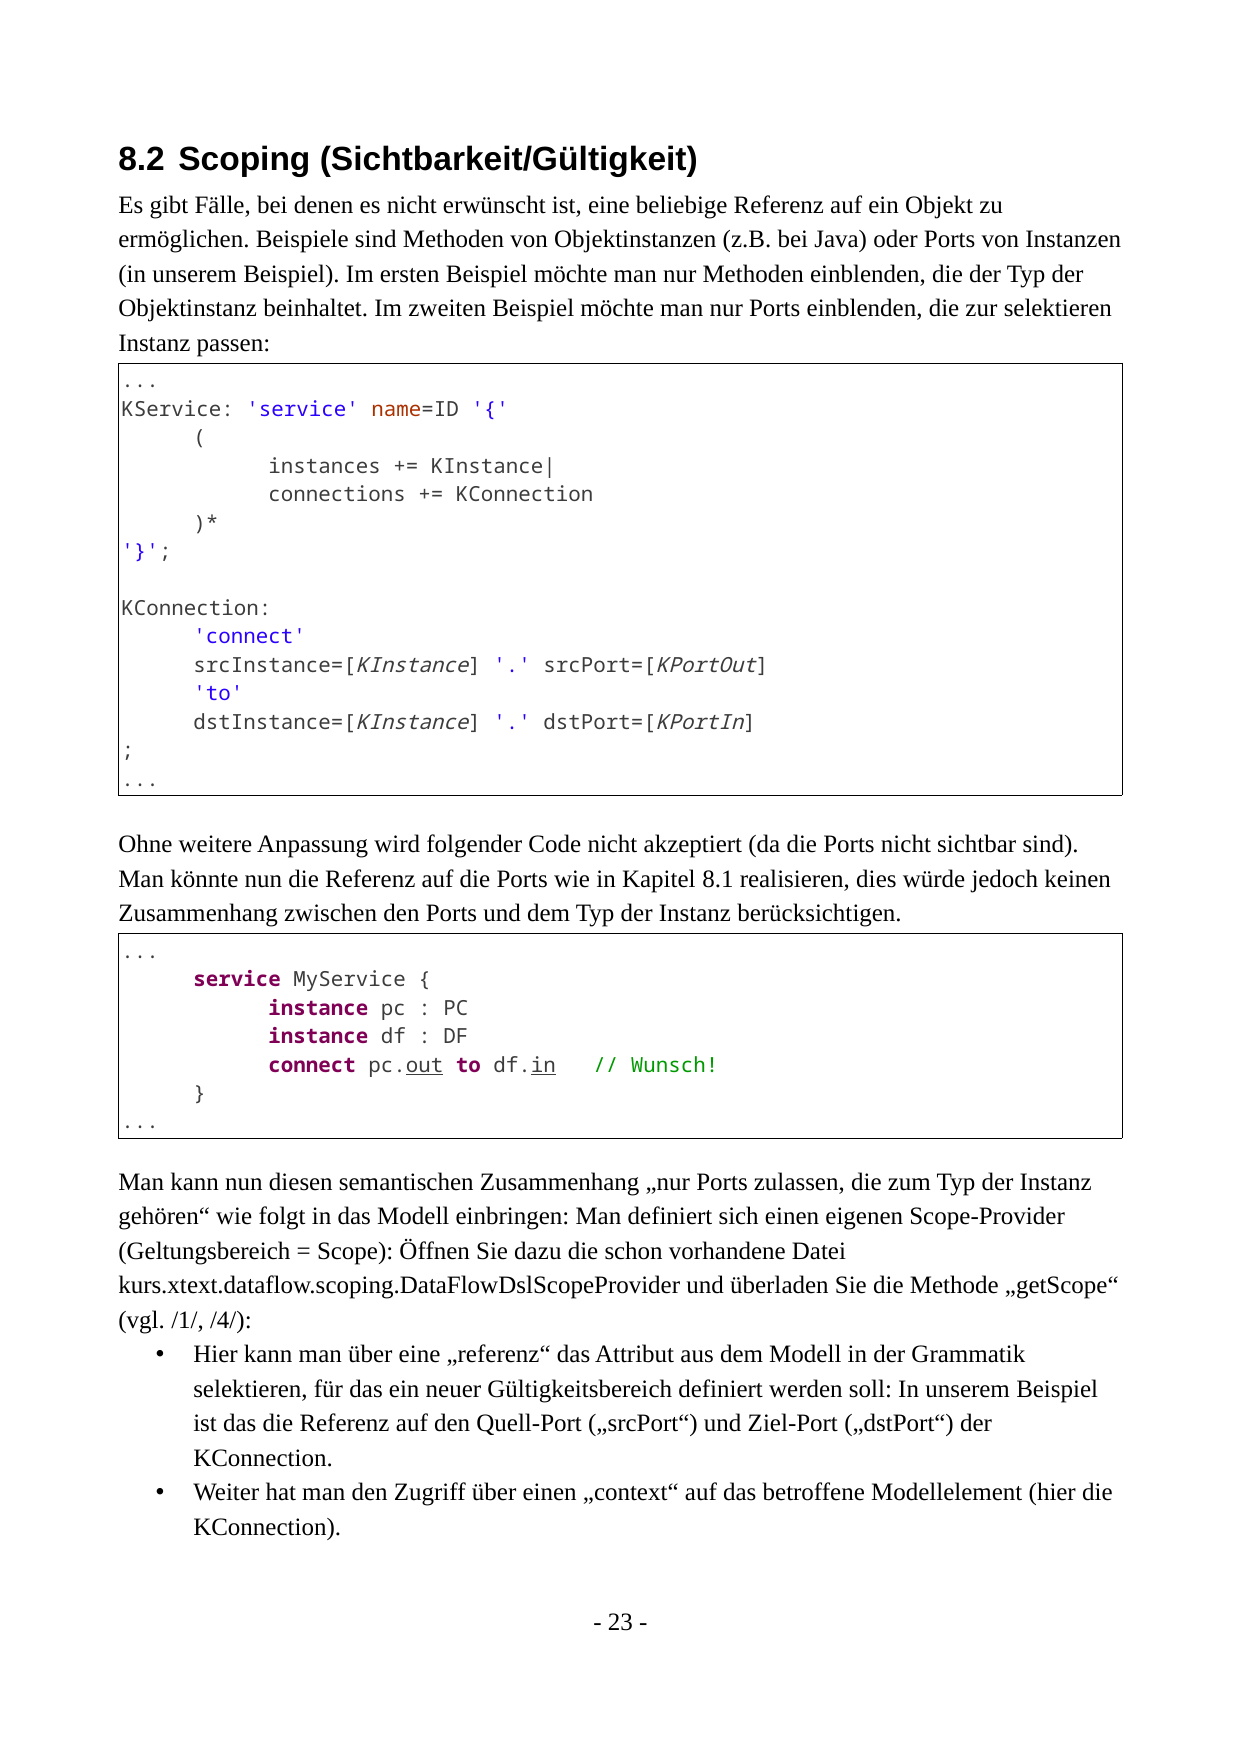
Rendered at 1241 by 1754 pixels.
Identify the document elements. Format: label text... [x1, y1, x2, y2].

text )* [119, 505, 1122, 533]
text service MyService { [119, 961, 1122, 990]
text ... [119, 364, 1122, 391]
text '}'; [119, 533, 1122, 564]
text ... [119, 1104, 1122, 1138]
text } [119, 1075, 1122, 1104]
text Es gibt Fälle, bei denen es nicht erwünscht ist, eine beliebige Referenz auf ein Objekt zu ermöglichen. Beispiele sind Methoden von Objektinstanzen (z.B. bei Java) oder Ports von Instanzen (in unserem Beispiel). Im ersten Beispiel möchte man nur Methoden einblenden, die der Typ der Objektinstanz beinhaltet. Im zweiten Beispiel möchte man nur Ports einblenden, die zur selektieren Instanz passen: [118, 190, 1122, 357]
text connections += KConnection [119, 476, 1122, 505]
text Man kann nun diesen semantischen Zusammenhang „nur Ports zulassen, die zum Typ der Instanz gehören“ wie folgt in das Modell einbringen: Man definiert sich einen eigenen Scope-Provider (Geltungsbereich = Scope): Öffnen Sie dazu die schon vorhandene Datei kurs.xtext.dataflow.scoping.DataFlowDslScopeProvider und überladen Sie die Methode „getScope“ (vgl. /1/, /4/): [118, 1167, 1122, 1333]
subtitle Scoping (Sichtbarkeit/Gültigkeit) [118, 139, 1122, 178]
text ... [119, 761, 1122, 795]
text ; [119, 732, 1122, 761]
text 'to' [119, 675, 1122, 704]
text ( [119, 419, 1122, 448]
text instance pc : PC [119, 990, 1122, 1018]
text srcInstance=[KInstance] '.' srcPort=[KPortOut] [119, 647, 1122, 675]
text instance df : DF [119, 1018, 1122, 1047]
text KConnection: [119, 590, 1122, 618]
text ... [119, 934, 1122, 961]
text 'connect' [119, 618, 1122, 647]
text instances += KInstance| [119, 448, 1122, 476]
text Ohne weitere Anpassung wird folgender Code nicht akzeptiert (da die Ports nicht sichtbar sind). Man könnte nun die Referenz auf die Ports wie in Kapitel 8.1 realisieren, dies würde jedoch keinen Zusammenhang zwischen den Ports und dem Typ der Instanz berücksichtigen. [118, 829, 1122, 927]
list Weiter hat man den Zugriff über einen „context“ auf das betroffene Modellelement (hier die KConnection). [156, 1477, 1122, 1540]
text KService: 'service' name=ID '{' [119, 391, 1122, 419]
text connect pc.out to df.in // Wunsch! [119, 1047, 1122, 1075]
text dstInstance=[KInstance] '.' dstPort=[KPortIn] [119, 704, 1122, 732]
list Hier kann man über eine „referenz“ das Attribut aus dem Modell in der Grammatik selektieren, für das ein neuer Gültigkeitsbereich definiert werden soll: In unserem Beispiel ist das die Referenz auf den Quell-Port („srcPort“) und Ziel-Port („dstPort“) der KConnection. [156, 1339, 1122, 1471]
